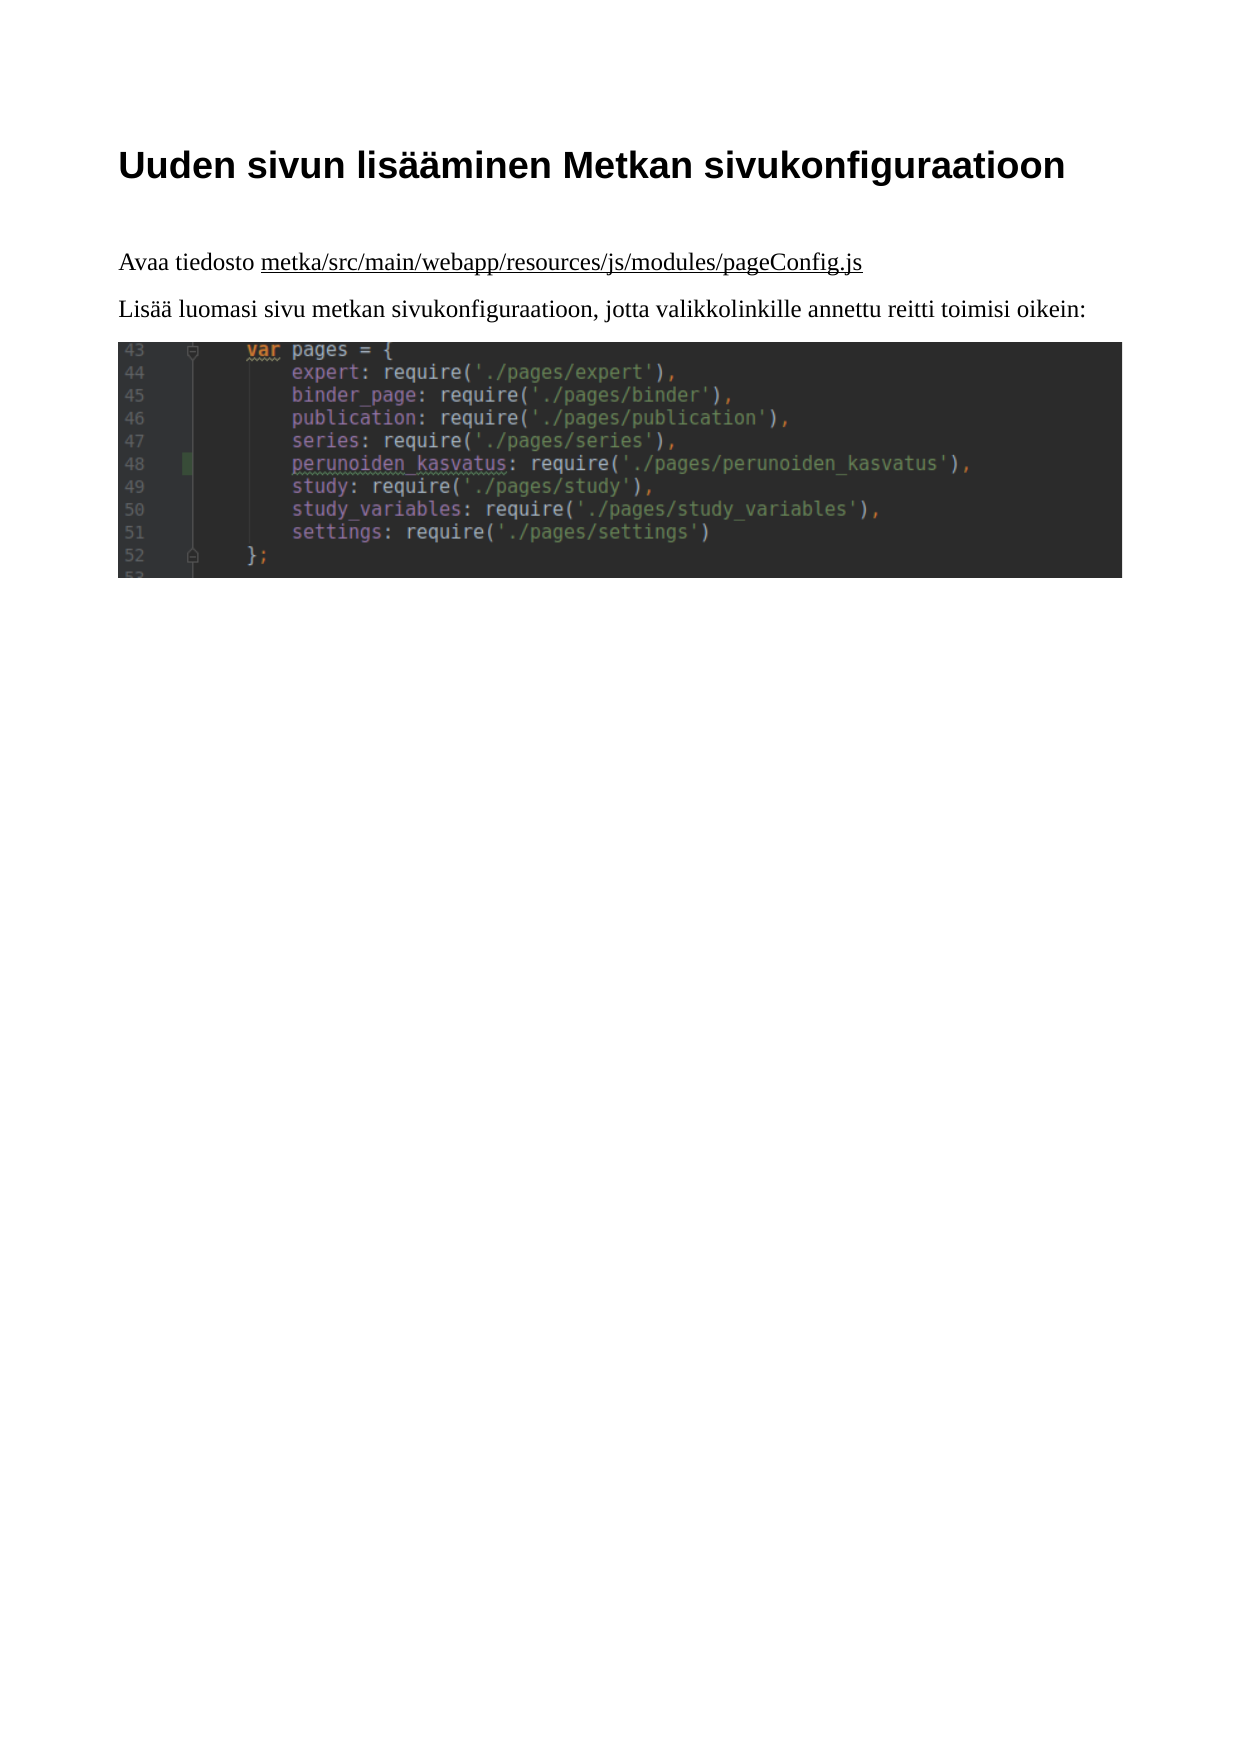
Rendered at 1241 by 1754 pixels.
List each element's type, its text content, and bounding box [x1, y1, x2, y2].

picture [118, 342, 1123, 578]
text Lisää luomasi sivu metkan sivukonfiguraatioon, jotta valikkolinkille annettu reitti toimisi oikein: [118, 294, 1122, 323]
subtitle Uuden sivun lisääminen Metkan sivukonfiguraatioon [118, 143, 1122, 187]
text Avaa tiedosto metka/src/main/webapp/resources/js/modules/pageConfig.js [118, 247, 1122, 276]
